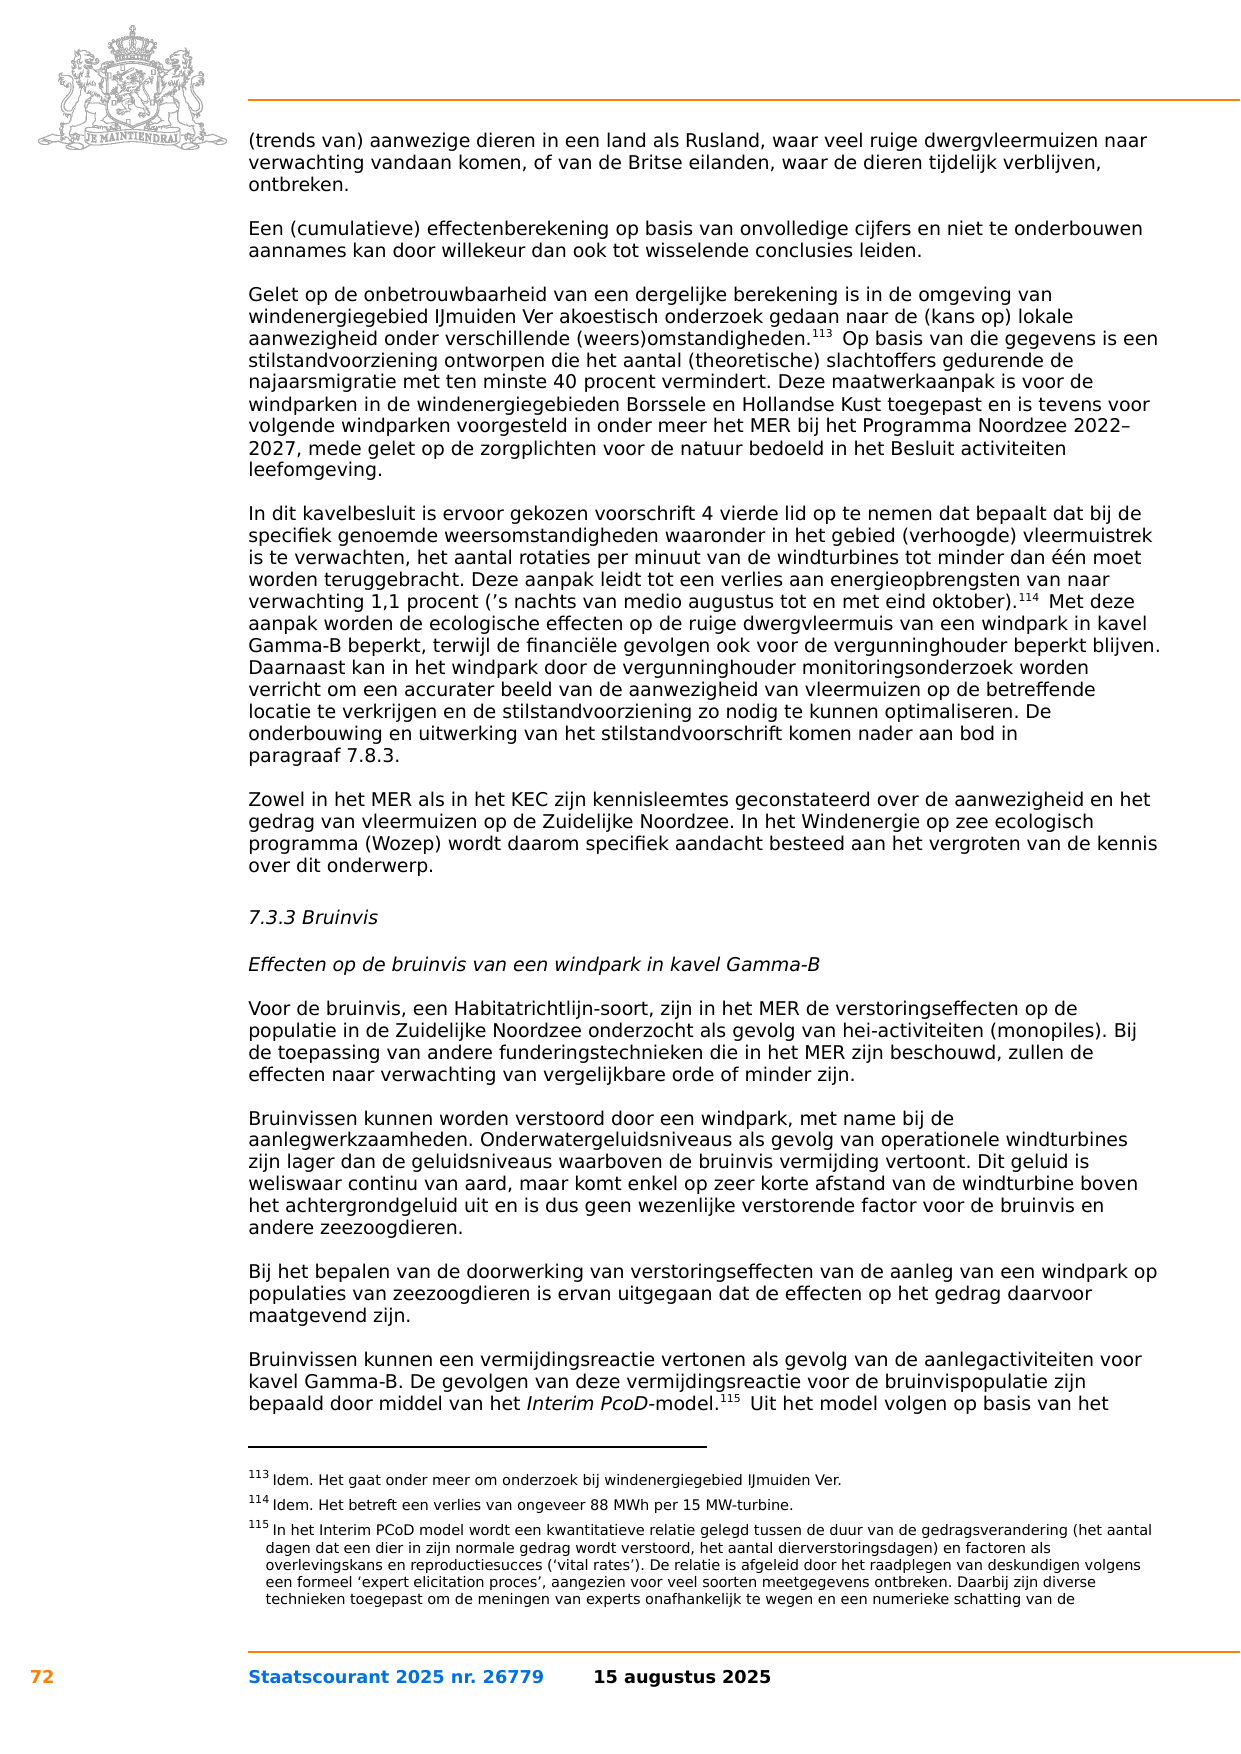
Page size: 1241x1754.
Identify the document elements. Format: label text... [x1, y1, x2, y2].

text Een (cumulatieve) effectenberekening op basis van onvolledige cijfers en niet te onderbouwen aannames kan door willekeur dan ook tot wisselende conclusies leiden. [248, 218, 1163, 262]
picture [38, 25, 227, 150]
text Bruinvissen kunnen een vermijdingsreactie vertonen als gevolg van de aanlegactiviteiten voor kavel Gamma-B. De gevolgen van deze vermijdingsreactie voor de bruinvispopulatie zijn bepaald door middel van het Interim PcoD-model. Uit het model volgen op basis van het [248, 1349, 1163, 1415]
text Bruinvissen kunnen worden verstoord door een windpark, met name bij de aanlegwerkzaamheden. Onderwatergeluidsniveaus als gevolg van operationele windturbines zijn lager dan de geluidsniveaus waarboven de bruinvis vermijding vertoont. Dit geluid is weliswaar continu van aard, maar komt enkel op zeer korte afstand van de windturbine boven het achtergrondgeluid uit en is dus geen wezenlijke verstorende factor voor de bruinvis en andere zeezoogdieren. [248, 1107, 1163, 1239]
text In het Interim PCoD model wordt een kwantitatieve relatie gelegd tussen de duur van de gedragsverandering (het aantal dagen dat een dier in zijn normale gedrag wordt verstoord, het aantal dierverstoringsdagen) en factoren als overlevingskans en reproductiesucces (‘vital rates’). De relatie is afgeleid door het raadplegen van deskundigen volgens een formeel ‘expert elicitation proces’, aangezien voor veel soorten meetgegevens ontbreken. Daarbij zijn diverse technieken toegepast om de meningen van experts onafhankelijk te wegen en een numerieke schatting van de [248, 1518, 1163, 1608]
text In dit kavelbesluit is ervoor gekozen voorschrift 4 vierde lid op te nemen dat bepaalt dat bij de specifiek genoemde weersomstandigheden waaronder in het gebied (verhoogde) vleermuistrek is te verwachten, het aantal rotaties per minuut van de windturbines tot minder dan één moet worden teruggebracht. Deze aanpak leidt tot een verlies aan energieopbrengsten van naar verwachting 1,1 procent (’s nachts van medio augustus tot en met eind oktober). Met deze aanpak worden de ecologische effecten op de ruige dwergvleermuis van een windpark in kavel Gamma-B beperkt, terwijl de financiële gevolgen ook voor de vergunninghouder beperkt blijven. Daarnaast kan in het windpark door de vergunninghouder monitoringsonderzoek worden verricht om een accurater beeld van de aanwezigheid van vleermuizen op de betreffende locatie te verkrijgen en de stilstandvoorziening zo nodig te kunnen optimaliseren. De onderbouwing en uitwerking van het stilstandvoorschrift komen nader aan bod in paragraaf 7.8.3. [248, 503, 1163, 767]
text (trends van) aanwezige dieren in een land als Rusland, waar veel ruige dwergvleermuizen naar verwachting vandaan komen, of van de Britse eilanden, waar de dieren tijdelijk verblijven, ontbreken. [248, 130, 1163, 196]
text Voor de bruinvis, een Habitatrichtlijn-soort, zijn in het MER de verstoringseffecten op de populatie in de Zuidelijke Noordzee onderzocht als gevolg van hei-activiteiten (monopiles). Bij de toepassing van andere funderingstechnieken die in het MER zijn beschouwd, zullen de effecten naar verwachting van vergelijkbare orde of minder zijn. [248, 998, 1163, 1086]
subtitle Effecten op de bruinvis van een windpark in kavel Gamma-B [248, 954, 1163, 976]
text Idem. Het gaat onder meer om onderzoek bij windenergiegebied IJmuiden Ver. [248, 1468, 1163, 1490]
text Gelet op de onbetrouwbaarheid van een dergelijke berekening is in de omgeving van windenergiegebied IJmuiden Ver akoestisch onderzoek gedaan naar de (kans op) lokale aanwezigheid onder verschillende (weers)omstandigheden. Op basis van die gegevens is een stilstandvoorziening ontworpen die het aantal (theoretische) slachtoffers gedurende de najaarsmigratie met ten minste 40 procent vermindert. Deze maatwerkaanpak is voor de windparken in de windenergiegebieden Borssele en Hollandse Kust toegepast en is tevens voor volgende windparken voorgesteld in onder meer het MER bij het Programma Noordzee 2022–2027, mede gelet op de zorgplichten voor de natuur bedoeld in het Besluit activiteiten leefomgeving. [248, 283, 1163, 481]
text Zowel in het MER als in het KEC zijn kennisleemtes geconstateerd over de aanwezigheid en het gedrag van vleermuizen op de Zuidelijke Noordzee. In het Windenergie op zee ecologisch programma (Wozep) wordt daarom specifiek aandacht besteed aan het vergroten van de kennis over dit onderwerp. [248, 789, 1163, 877]
subtitle 7.3.3 Bruinvis [248, 907, 1163, 929]
text Bij het bepalen van de doorwerking van verstoringseffecten van de aanleg van een windpark op populaties van zeezoogdieren is ervan uitgegaan dat de effecten op het gedrag daarvoor maatgevend zijn. [248, 1261, 1163, 1327]
text Idem. Het betreft een verlies van ongeveer 88 MWh per 15 MW-turbine. [248, 1493, 1163, 1515]
